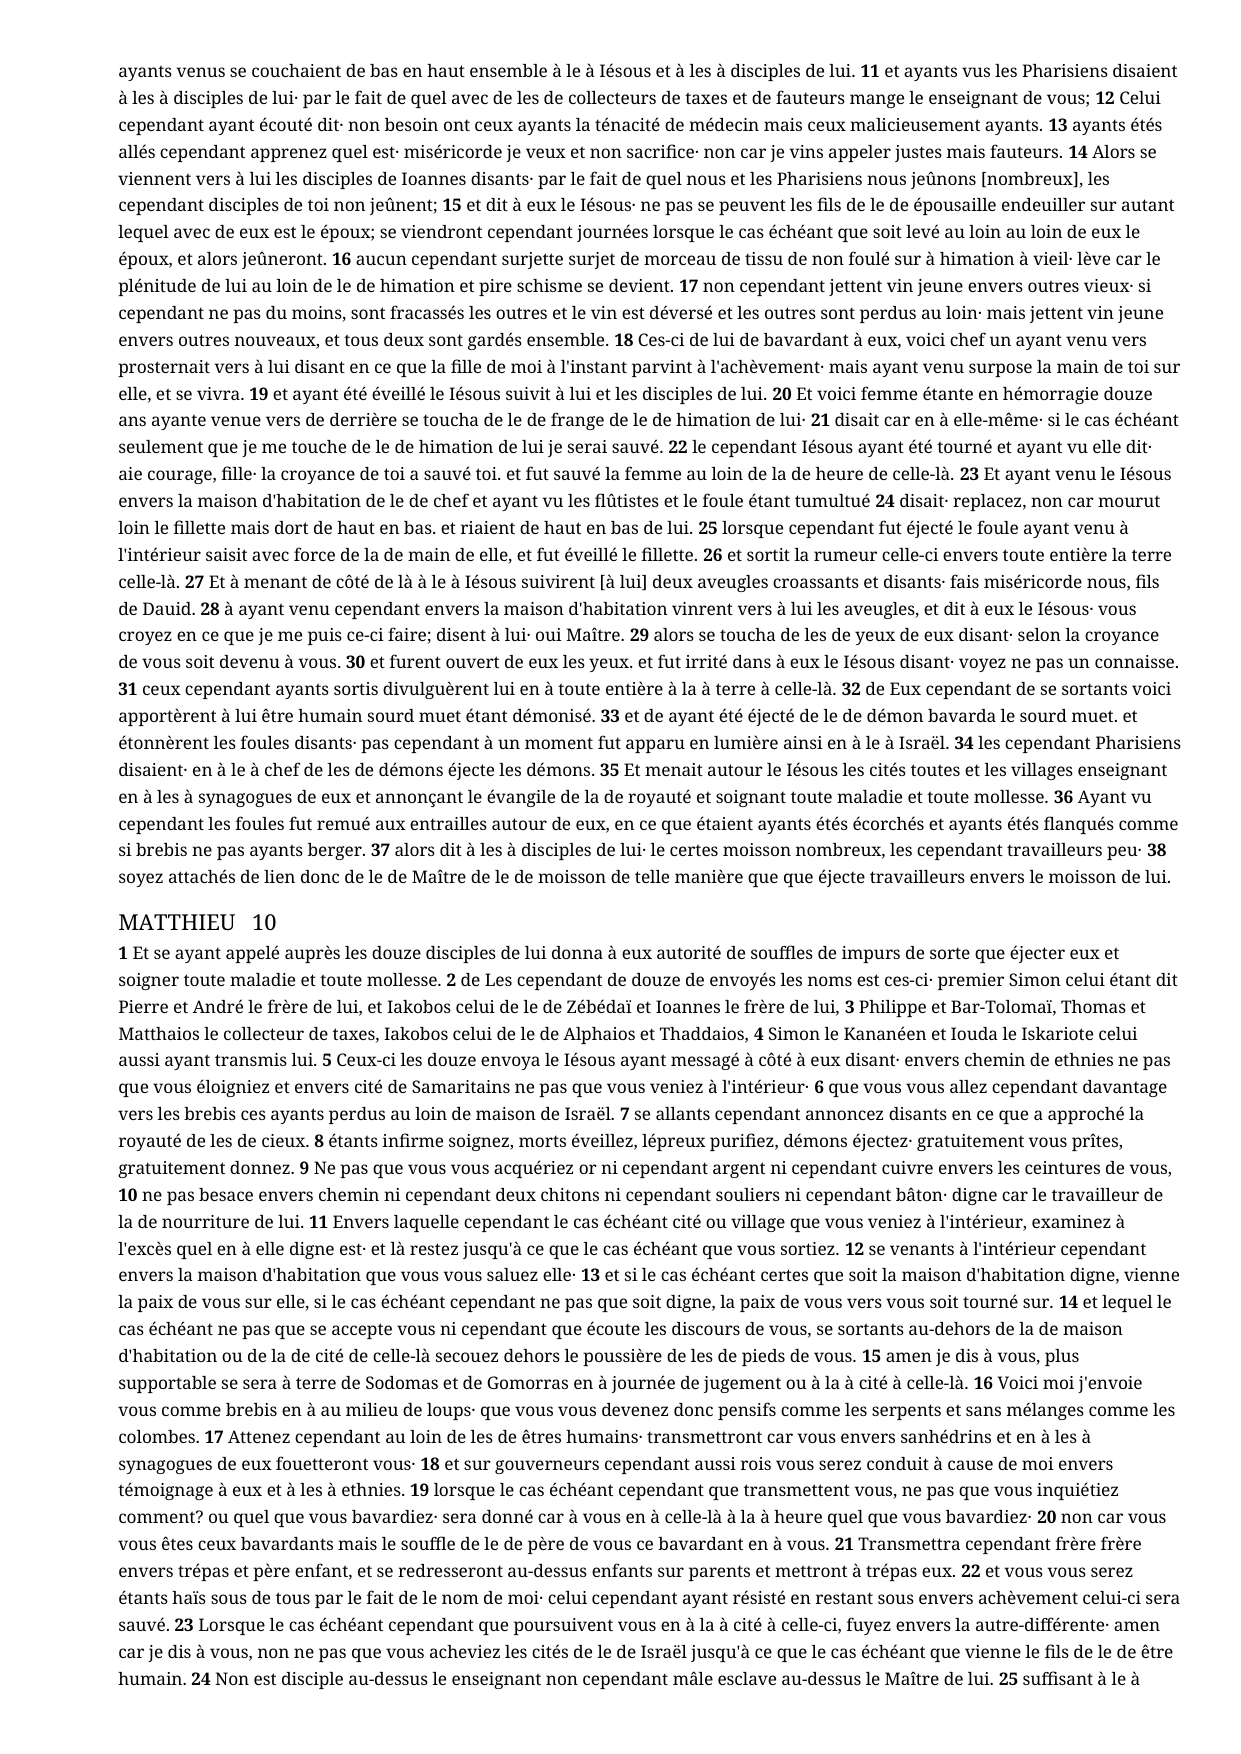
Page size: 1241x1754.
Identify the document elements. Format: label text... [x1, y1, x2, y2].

text ayants venus se couchaient de bas en haut ensemble à le à Iésous et à les à disciples de lui. 11 et ayants vus les Pharisiens disaient à les à disciples de lui· par le fait de quel avec de les de collecteurs de taxes et de fauteurs mange le enseignant de vous; 12 Celui cependant ayant écouté dit· non besoin ont ceux ayants la ténacité de médecin mais ceux malicieusement ayants. 13 ayants étés allés cependant apprenez quel est· miséricorde je veux et non sacrifice· non car je vins appeler justes mais fauteurs. 14 Alors se viennent vers à lui les disciples de Ioannes disants· par le fait de quel nous et les Pharisiens nous jeûnons [nombreux], les cependant disciples de toi non jeûnent; 15 et dit à eux le Iésous· ne pas se peuvent les fils de le de épousaille endeuiller sur autant lequel avec de eux est le époux; se viendront cependant journées lorsque le cas échéant que soit levé au loin au loin de eux le époux, et alors jeûneront. 16 aucun cependant surjette surjet de morceau de tissu de non foulé sur à himation à vieil· lève car le plénitude de lui au loin de le de himation et pire schisme se devient. 17 non cependant jettent vin jeune envers outres vieux· si cependant ne pas du moins, sont fracassés les outres et le vin est déversé et les outres sont perdus au loin· mais jettent vin jeune envers outres nouveaux, et tous deux sont gardés ensemble. 18 Ces-ci de lui de bavardant à eux, voici chef un ayant venu vers prosternait vers à lui disant en ce que la fille de moi à l'instant parvint à l'achèvement· mais ayant venu surpose la main de toi sur elle, et se vivra. 19 et ayant été éveillé le Iésous suivit à lui et les disciples de lui. 20 Et voici femme étante en hémorragie douze ans ayante venue vers de derrière se toucha de le de frange de le de himation de lui· 21 disait car en à elle-même· si le cas échéant seulement que je me touche de le de himation de lui je serai sauvé. 22 le cependant Iésous ayant été tourné et ayant vu elle dit· aie courage, fille· la croyance de toi a sauvé toi. et fut sauvé la femme au loin de la de heure de celle-là. 23 Et ayant venu le Iésous envers la maison d'habitation de le de chef et ayant vu les flûtistes et le foule étant tumultué 24 disait· replacez, non car mourut loin le fillette mais dort de haut en bas. et riaient de haut en bas de lui. 25 lorsque cependant fut éjecté le foule ayant venu à l'intérieur saisit avec force de la de main de elle, et fut éveillé le fillette. 26 et sortit la rumeur celle-ci envers toute entière la terre celle-là. 27 Et à menant de côté de là à le à Iésous suivirent [à lui] deux aveugles croassants et disants· fais miséricorde nous, fils de Dauid. 28 à ayant venu cependant envers la maison d'habitation vinrent vers à lui les aveugles, et dit à eux le Iésous· vous croyez en ce que je me puis ce-ci faire; disent à lui· oui Maître. 29 alors se toucha de les de yeux de eux disant· selon la croyance de vous soit devenu à vous. 30 et furent ouvert de eux les yeux. et fut irrité dans à eux le Iésous disant· voyez ne pas un connaisse. 31 ceux cependant ayants sortis divulguèrent lui en à toute entière à la à terre à celle-là. 32 de Eux cependant de se sortants voici apportèrent à lui être humain sourd muet étant démonisé. 33 et de ayant été éjecté de le de démon bavarda le sourd muet. et étonnèrent les foules disants· pas cependant à un moment fut apparu en lumière ainsi en à le à Israël. 34 les cependant Pharisiens disaient· en à le à chef de les de démons éjecte les démons. 35 Et menait autour le Iésous les cités toutes et les villages enseignant en à les à synagogues de eux et annonçant le évangile de la de royauté et soignant toute maladie et toute mollesse. 36 Ayant vu cependant les foules fut remué aux entrailles autour de eux, en ce que étaient ayants étés écorchés et ayants étés flanqués comme si brebis ne pas ayants berger. 37 alors dit à les à disciples de lui· le certes moisson nombreux, les cependant travailleurs peu· 38 soyez attachés de lien donc de le de Maître de le de moisson de telle manière que que éjecte travailleurs envers le moisson de lui. [118, 59, 1181, 889]
text MATTHIEU 10 [118, 907, 1181, 937]
text 1 Et se ayant appelé auprès les douze disciples de lui donna à eux autorité de souffles de impurs de sorte que éjecter eux et soigner toute maladie et toute mollesse. 2 de Les cependant de douze de envoyés les noms est ces-ci· premier Simon celui étant dit Pierre et André le frère de lui, et Iakobos celui de le de Zébédaï et Ioannes le frère de lui, 3 Philippe et Bar-Tolomaï, Thomas et Matthaios le collecteur de taxes, Iakobos celui de le de Alphaios et Thaddaios, 4 Simon le Kananéen et Iouda le Iskariote celui aussi ayant transmis lui. 5 Ceux-ci les douze envoya le Iésous ayant messagé à côté à eux disant· envers chemin de ethnies ne pas que vous éloigniez et envers cité de Samaritains ne pas que vous veniez à l'intérieur· 6 que vous vous allez cependant davantage vers les brebis ces ayants perdus au loin de maison de Israël. 7 se allants cependant annoncez disants en ce que a approché la royauté de les de cieux. 8 étants infirme soignez, morts éveillez, lépreux purifiez, démons éjectez· gratuitement vous prîtes, gratuitement donnez. 9 Ne pas que vous vous acquériez or ni cependant argent ni cependant cuivre envers les ceintures de vous, 10 ne pas besace envers chemin ni cependant deux chitons ni cependant souliers ni cependant bâton· digne car le travailleur de la de nourriture de lui. 11 Envers laquelle cependant le cas échéant cité ou village que vous veniez à l'intérieur, examinez à l'excès quel en à elle digne est· et là restez jusqu'à ce que le cas échéant que vous sortiez. 12 se venants à l'intérieur cependant envers la maison d'habitation que vous vous saluez elle· 13 et si le cas échéant certes que soit la maison d'habitation digne, vienne la paix de vous sur elle, si le cas échéant cependant ne pas que soit digne, la paix de vous vers vous soit tourné sur. 14 et lequel le cas échéant ne pas que se accepte vous ni cependant que écoute les discours de vous, se sortants au-dehors de la de maison d'habitation ou de la de cité de celle-là secouez dehors le poussière de les de pieds de vous. 15 amen je dis à vous, plus supportable se sera à terre de Sodomas et de Gomorras en à journée de jugement ou à la à cité à celle-là. 16 Voici moi j'envoie vous comme brebis en à au milieu de loups· que vous vous devenez donc pensifs comme les serpents et sans mélanges comme les colombes. 17 Attenez cependant au loin de les de êtres humains· transmettront car vous envers sanhédrins et en à les à synagogues de eux fouetteront vous· 18 et sur gouverneurs cependant aussi rois vous serez conduit à cause de moi envers témoignage à eux et à les à ethnies. 19 lorsque le cas échéant cependant que transmettent vous, ne pas que vous inquiétiez comment? ou quel que vous bavardiez· sera donné car à vous en à celle-là à la à heure quel que vous bavardiez· 20 non car vous vous êtes ceux bavardants mais le souffle de le de père de vous ce bavardant en à vous. 21 Transmettra cependant frère frère envers trépas et père enfant, et se redresseront au-dessus enfants sur parents et mettront à trépas eux. 22 et vous vous serez étants haïs sous de tous par le fait de le nom de moi· celui cependant ayant résisté en restant sous envers achèvement celui-ci sera sauvé. 23 Lorsque le cas échéant cependant que poursuivent vous en à la à cité à celle-ci, fuyez envers la autre-différente· amen car je dis à vous, non ne pas que vous acheviez les cités de le de Israël jusqu'à ce que le cas échéant que vienne le fils de le de être humain. 24 Non est disciple au-dessus le enseignant non cependant mâle esclave au-dessus le Maître de lui. 25 suffisant à le à [118, 941, 1181, 1690]
